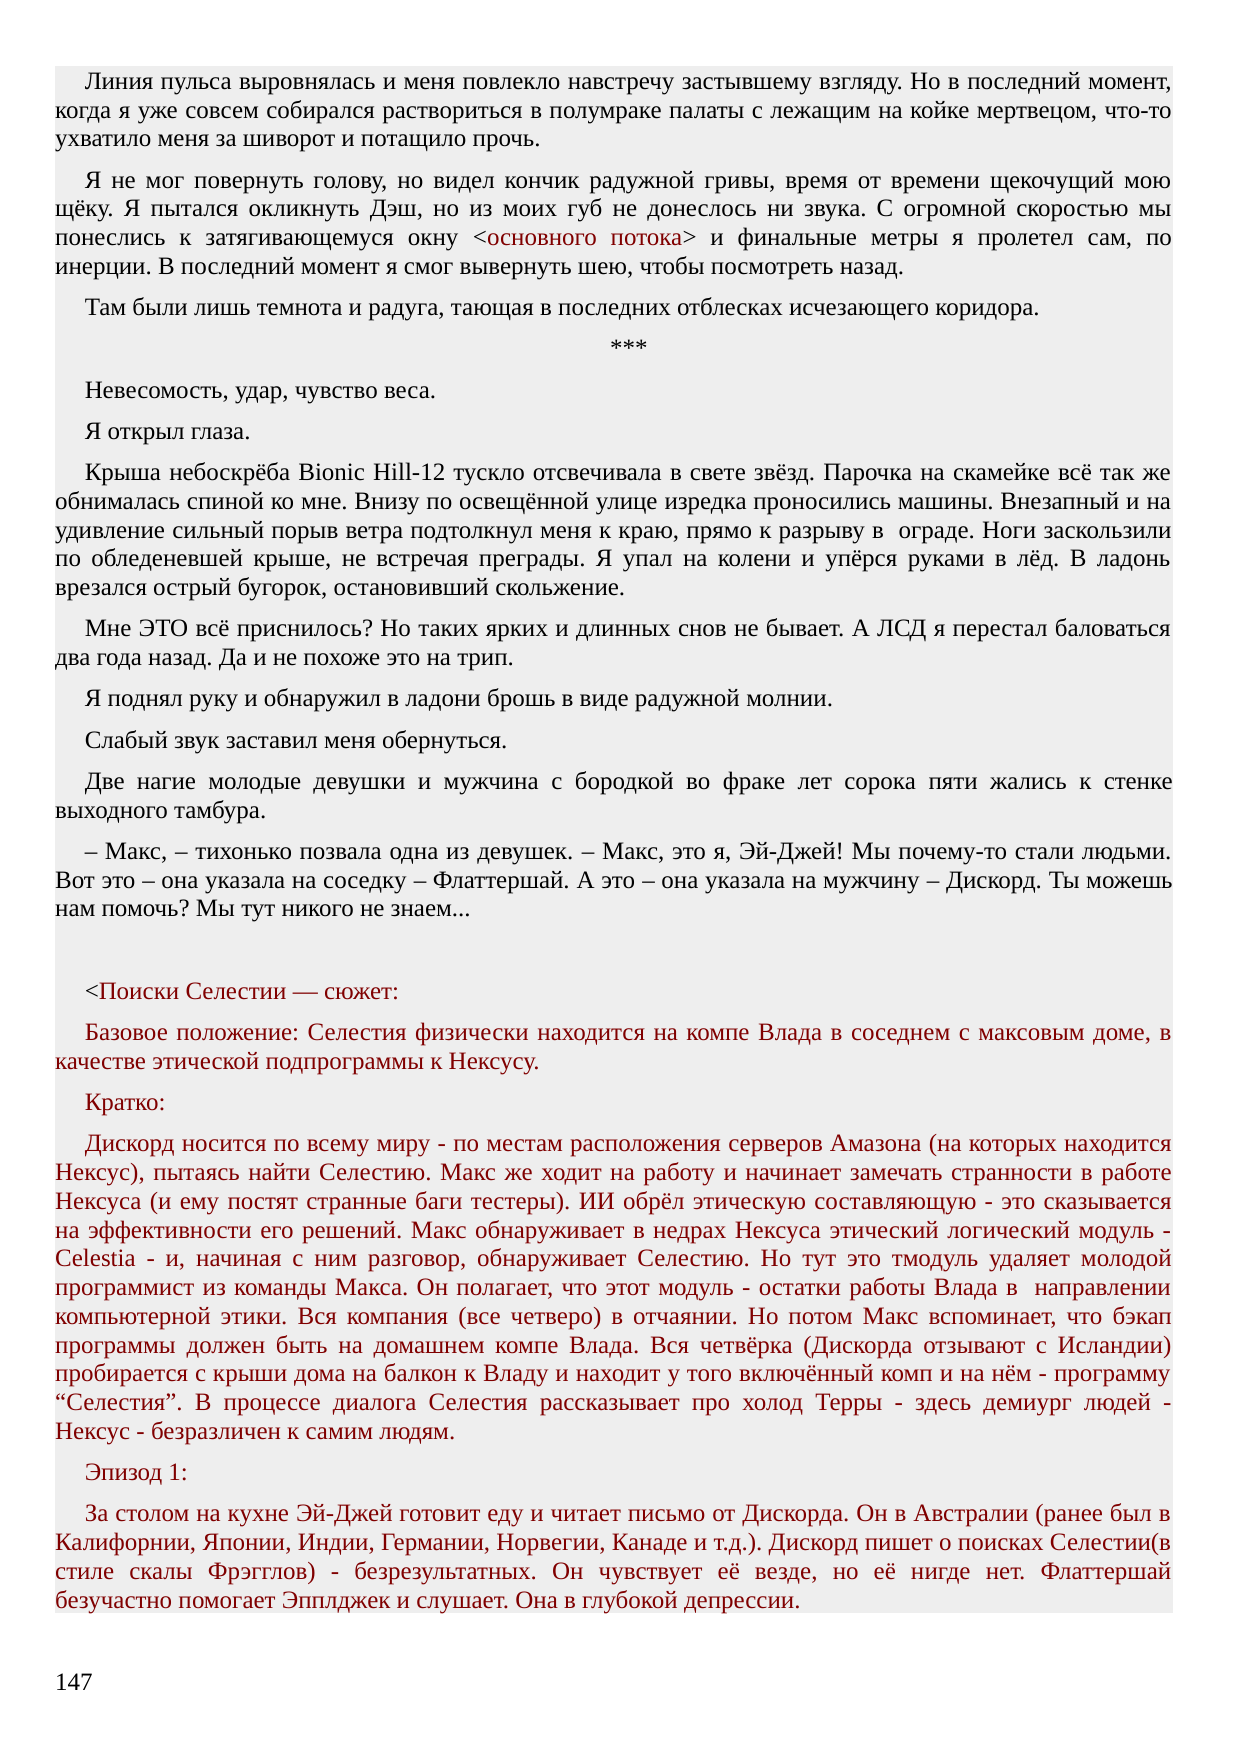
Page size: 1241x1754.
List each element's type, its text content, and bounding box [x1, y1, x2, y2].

text Там были лишь темнота и радуга, тающая в последних отблесках исчезающего коридора. [55, 292, 1173, 321]
text Мне ЭТО всё приснилось? Но таких ярких и длинных снов не бывает. А ЛСД я перестал баловаться два года назад. Да и не похоже это на трип. [55, 613, 1173, 671]
text – Макс, – тихонько позвала одна из девушек. – Макс, это я, Эй-Джей! Мы почему-то стали людьми. Вот это – она указала на соседку – Флаттершай. А это – она указала на мужчину – Дискорд. Ты можешь нам помочь? Мы тут никого не знаем... [55, 836, 1173, 922]
text Две нагие молодые девушки и мужчина с бородкой во фраке лет сорока пяти жались к стенке выходного тамбура. [55, 766, 1173, 823]
text Эпизод 1: [55, 1457, 1173, 1486]
text Слабый звук заставил меня обернуться. [55, 725, 1173, 753]
text Линия пульса выровнялась и меня повлекло навстречу застывшему взгляду. Но в последний момент, когда я уже совсем собирался раствориться в полумраке палаты с лежащим на койке мертвецом, что-то ухватило меня за шиворот и потащило прочь. [55, 66, 1173, 152]
text За столом на кухне Эй-Джей готовит еду и читает письмо от Дискорда. Он в Австралии (ранее был в Калифорнии, Японии, Индии, Германии, Норвегии, Канаде и т.д.). Дискорд пишет о поисках Селестии(в стиле скалы Фрэгглов) - безрезультатных. Он чувствует её везде, но её нигде нет. Флаттершай безучастно помогает Эпплджек и слушает. Она в глубокой депрессии. [55, 1498, 1173, 1613]
text Я открыл глаза. [55, 416, 1173, 445]
text Крыша небоскрёба Bionic Hill-12 тускло отсвечивала в свете звёзд. Парочка на скамейке всё так же обнималась спиной ко мне. Внизу по освещённой улице изредка проносились машины. Внезапный и на удивление сильный порыв ветра подтолкнул меня к краю, прямо к разрыву в ограде. Ноги заскользили по обледеневшей крыше, не встречая преграды. Я упал на колени и упёрся руками в лёд. В ладонь врезался острый бугорок, остановивший скольжение. [55, 457, 1173, 601]
text <Поиски Селестии — сюжет: [55, 976, 1173, 1005]
text Я поднял руку и обнаружил в ладони брошь в виде радужной молнии. [55, 683, 1173, 712]
text *** [55, 333, 1173, 362]
text Дискорд носится по всему миру - по местам расположения серверов Амазона (на которых находится Нексус), пытаясь найти Селестию. Макс же ходит на работу и начинает замечать странности в работе Нексуса (и ему постят странные баги тестеры). ИИ обрёл этическую составляющую - это сказывается на эффективности его решений. Макс обнаруживает в недрах Нексуса этический логический модуль - Celestia - и, начиная с ним разговор, обнаруживает Селестию. Но тут это тмодуль удаляет молодой программист из команды Макса. Он полагает, что этот модуль - остатки работы Влада в направлении компьютерной этики. Вся компания (все четверо) в отчаянии. Но потом Макс вспоминает, что бэкап программы должен быть на домашнем компе Влада. Вся четвёрка (Дискорда отзывают с Исландии) пробирается с крыши дома на балкон к Владу и находит у того включённый комп и на нём - программу “Селестия”. В процессе диалога Селестия рассказывает про холод Терры - здесь демиург людей - Нексус - безразличен к самим людям. [55, 1128, 1173, 1445]
text Я не мог повернуть голову, но видел кончик радужной гривы, время от времени щекочущий мою щёку. Я пытался окликнуть Дэш, но из моих губ не донеслось ни звука. С огромной скоростью мы понеслись к затягивающемуся окну <основного потока> и финальные метры я пролетел сам, по инерции. В последний момент я смог вывернуть шею, чтобы посмотреть назад. [55, 165, 1173, 280]
text Базовое положение: Селестия физически находится на компе Влада в соседнем с максовым доме, в качестве этической подпрограммы к Нексусу. [55, 1017, 1173, 1075]
text Невесомость, удар, чувство веса. [55, 375, 1173, 403]
text Кратко: [55, 1087, 1173, 1116]
